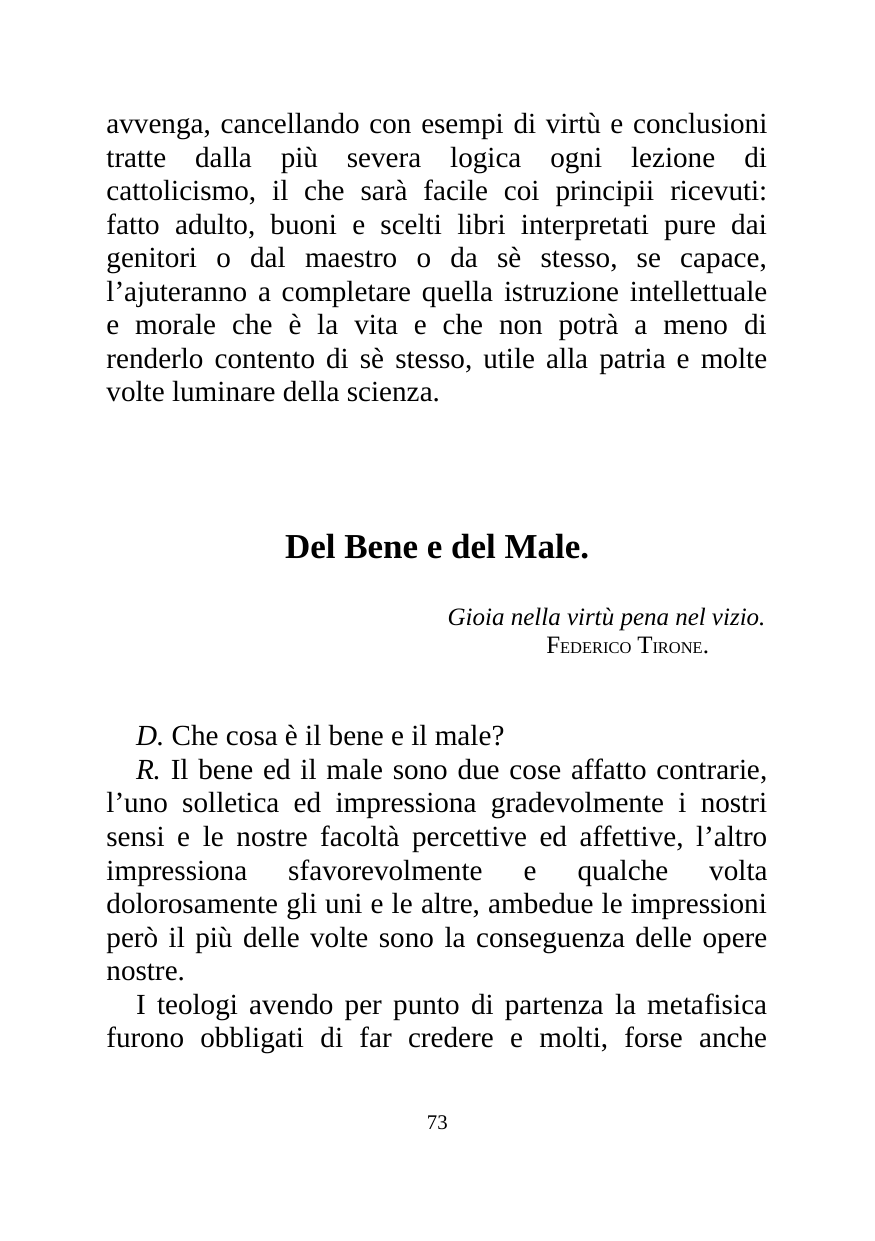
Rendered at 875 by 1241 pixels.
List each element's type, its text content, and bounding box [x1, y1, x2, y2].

text avvenga, cancellando con esempi di virtù e conclusioni tratte dalla più severa logica ogni lezione di cattolicismo, il che sarà facile coi principii ricevuti: fatto adulto, buoni e scelti libri interpretati pure dai genitori o dal maestro o da sè stesso, se capace, l’ajuteranno a completare quella istruzione intellettuale e morale che è la vita e che non potrà a meno di renderlo contento di sè stesso, utile alla patria e molte volte luminare della scienza. [106, 106, 768, 408]
text I teologi avendo per punto di partenza la metafisica furono obbligati di far credere e molti, forse anche [106, 987, 768, 1054]
subtitle Del Bene e del Male. [106, 526, 768, 566]
text D. Che cosa è il bene e il male? [106, 718, 768, 752]
text R. Il bene ed il male sono due cose affatto contrarie, l’uno solletica ed impressiona gradevolmente i nostri sensi e le nostre facoltà percettive ed affettive, l’altro impressiona sfavorevolmente e qualche volta dolorosamente gli uni e le altre, ambedue le impressioni però il più delle volte sono la conseguenza delle opere nostre. [106, 752, 768, 987]
text Federico Tirone. [106, 631, 709, 659]
text Gioia nella virtù pena nel vizio. [106, 602, 768, 631]
